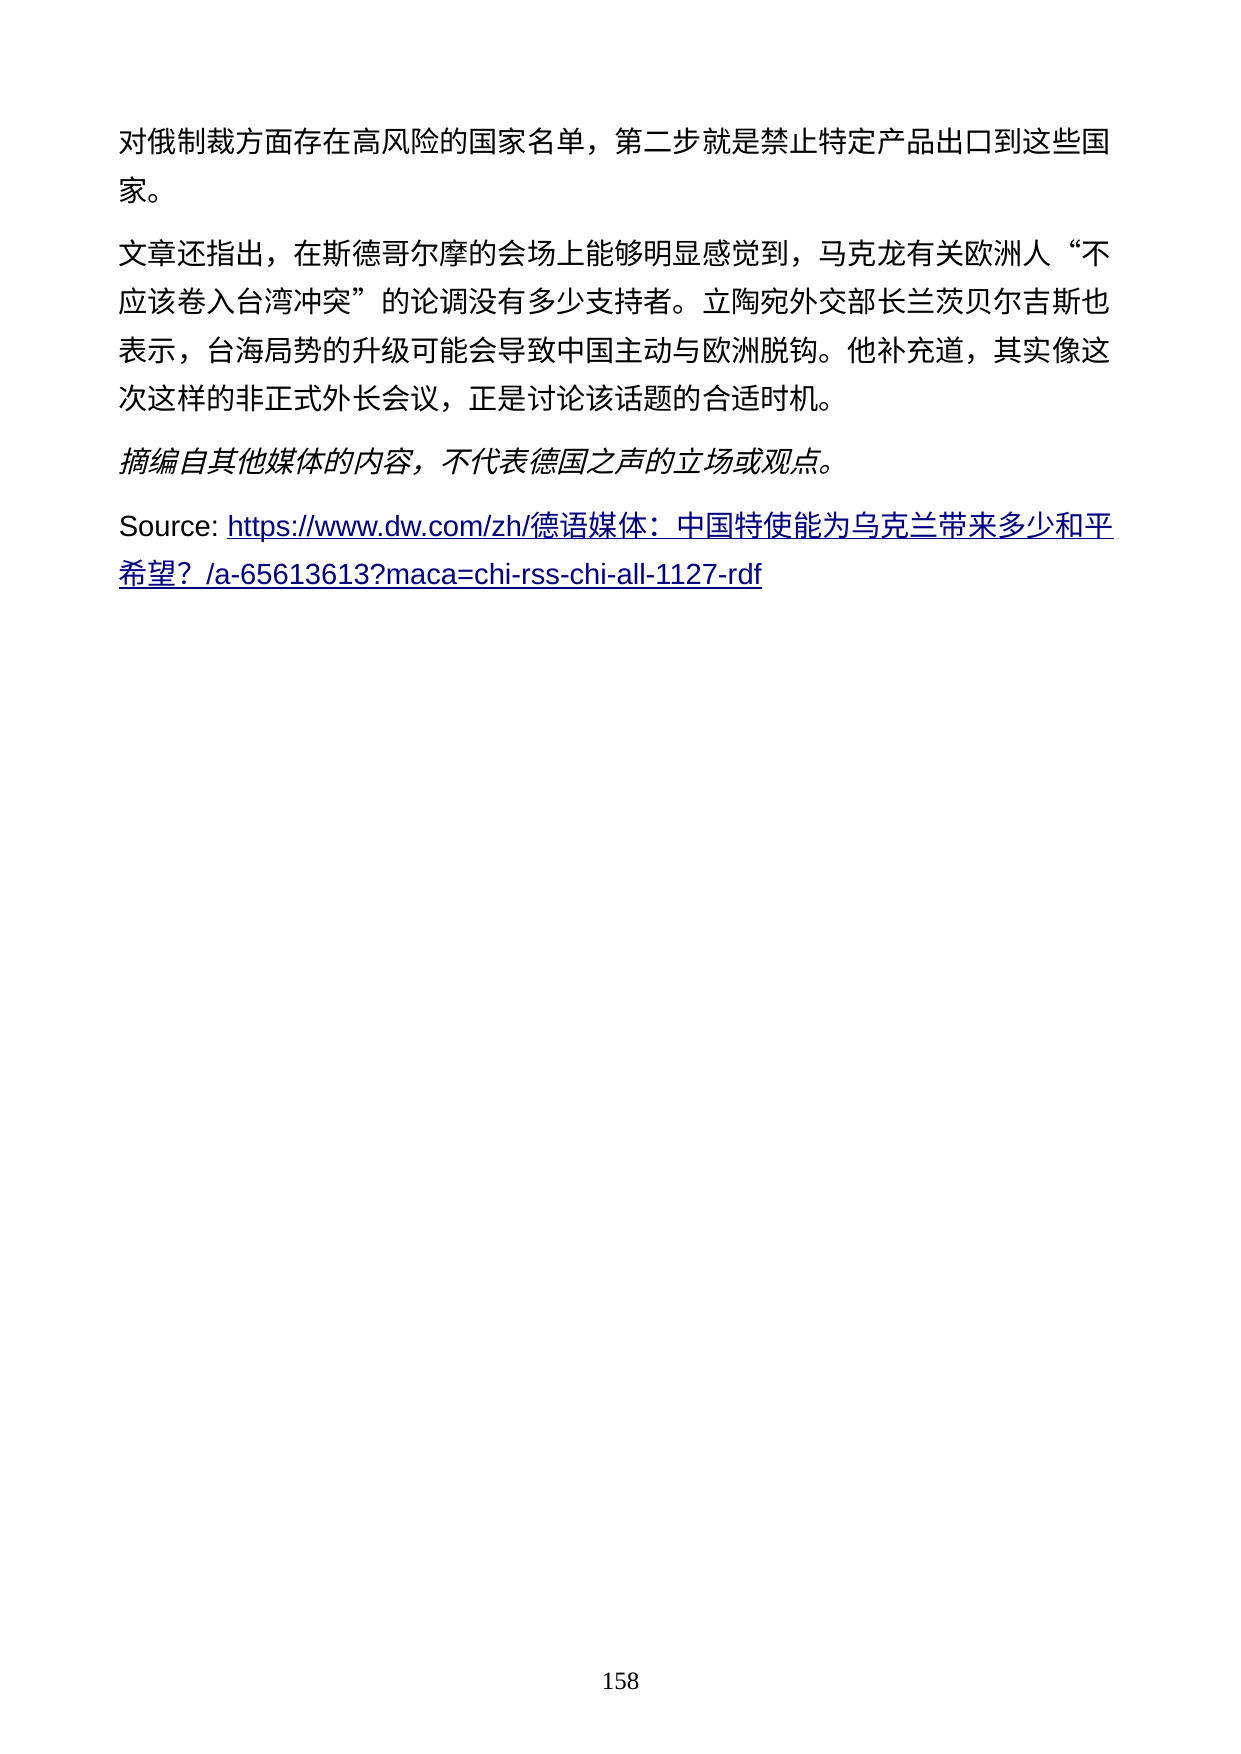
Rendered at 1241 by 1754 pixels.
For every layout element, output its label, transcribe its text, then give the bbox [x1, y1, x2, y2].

text 文章还指出，在斯德哥尔摩的会场上能够明显感觉到，马克龙有关欧洲人“不应该卷入台湾冲突”的论调没有多少支持者。立陶宛外交部长兰茨贝尔吉斯也表示，台海局势的升级可能会导致中国主动与欧洲脱钩。他补充道，其实像这次这样的非正式外长会议，正是讨论该话题的合适时机。 [118, 230, 1122, 418]
text 对俄制裁方面存在高风险的国家名单，第二步就是禁止特定产品出口到这些国家。 [118, 118, 1122, 209]
text Source: https://www.dw.com/zh/德语媒体：中国特使能为乌克兰带来多少和平希望？/a-65613613?maca=chi-rss-chi-all-1127-rdf [118, 502, 1122, 593]
text 摘编自其他媒体的内容，不代表德国之声的立场或观点。 [118, 439, 1122, 481]
